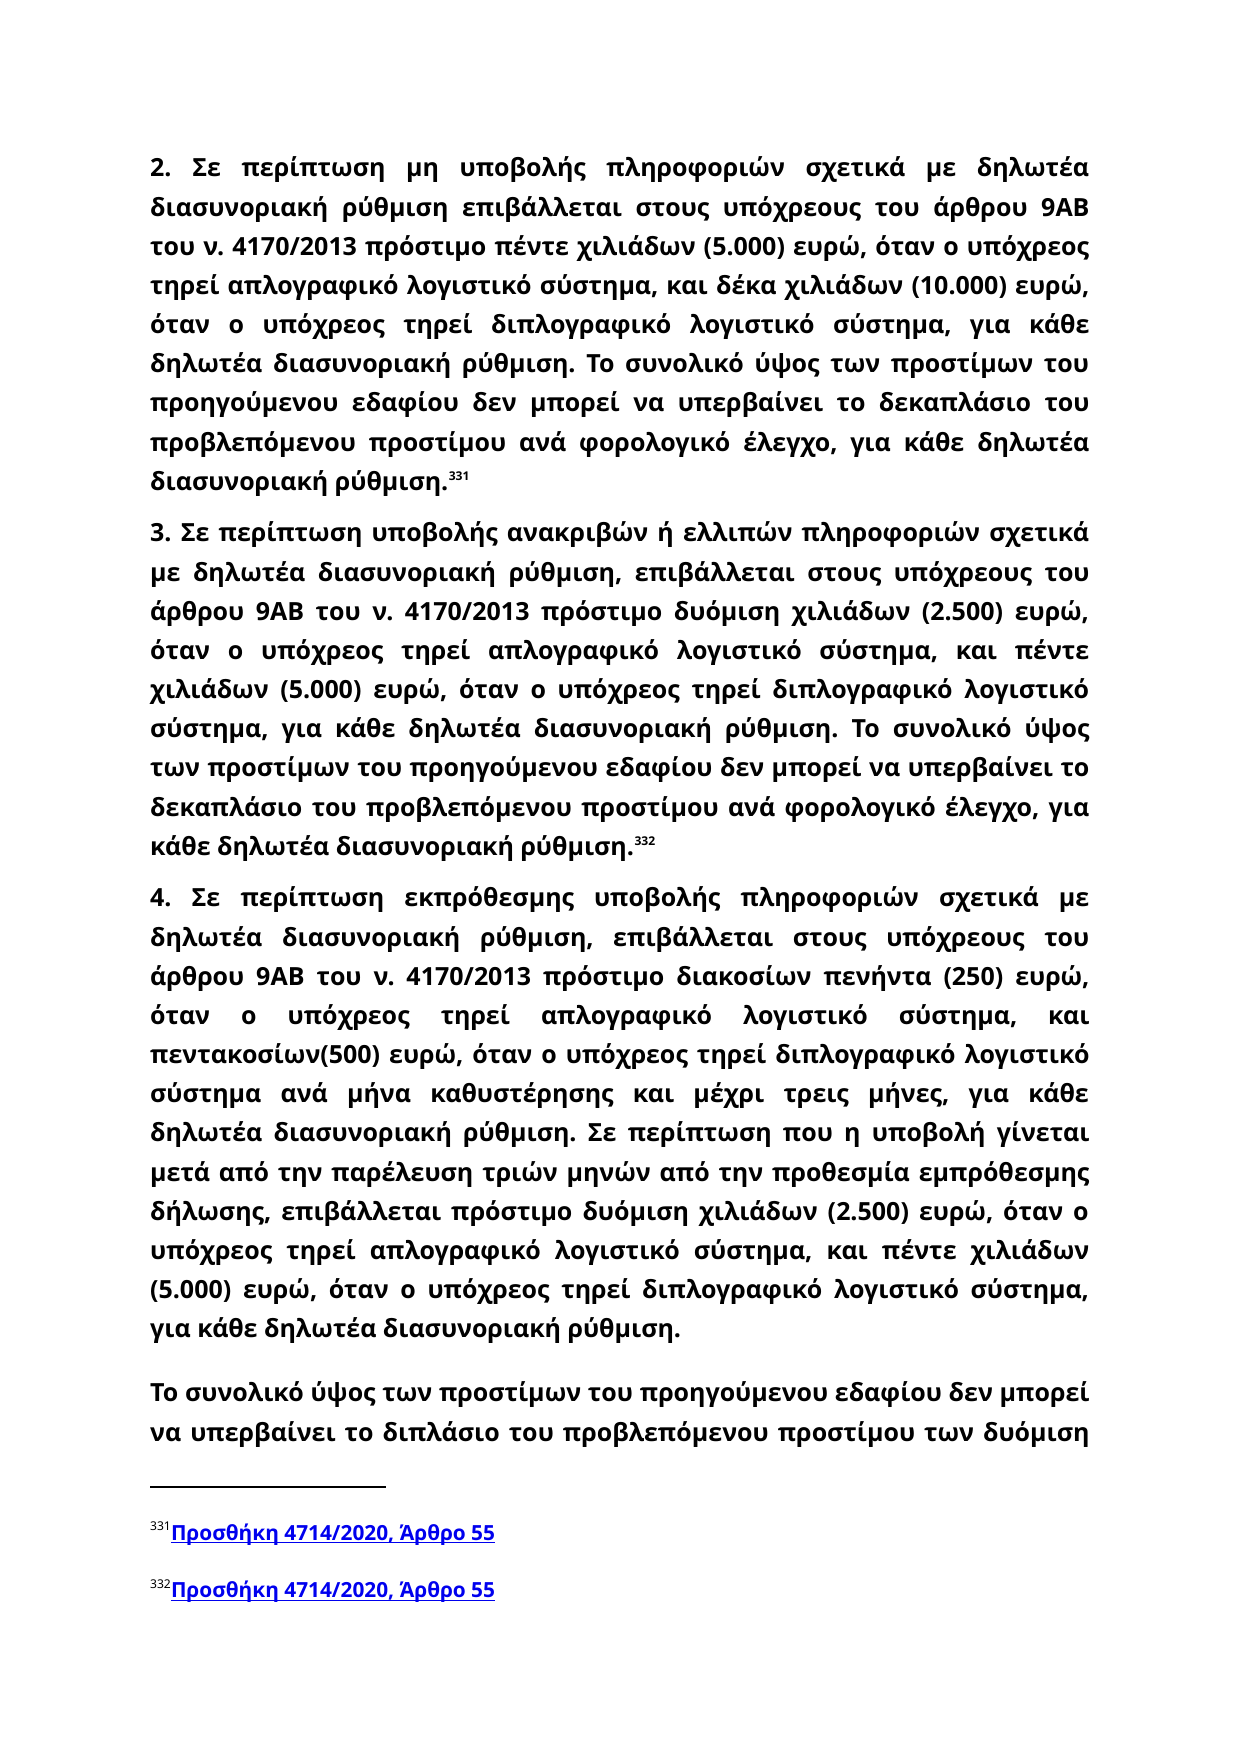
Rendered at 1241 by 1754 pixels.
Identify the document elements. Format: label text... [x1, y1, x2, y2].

text 2. Σε περίπτωση μη υποβολής πληροφοριών σχετικά με δηλωτέα διασυνοριακή ρύθμιση επιβάλλεται στους υπόχρεους του άρθρου 9ΑΒ του ν. 4170/2013 πρόστιμο πέντε χιλιάδων (5.000) ευρώ, όταν ο υπόχρεος τηρεί απλογραφικό λογιστικό σύστημα, και δέκα χιλιάδων (10.000) ευρώ, όταν ο υπόχρεος τηρεί διπλογραφικό λογιστικό σύστημα, για κάθε δηλωτέα διασυνοριακή ρύθμιση. Το συνολικό ύψος των προστίμων του προηγούμενου εδαφίου δεν μπορεί να υπερβαίνει το δεκαπλάσιο του προβλεπόμενου προστίμου ανά φορολογικό έλεγχο, για κάθε δηλωτέα διασυνοριακή ρύθμιση. [150, 150, 1090, 497]
text 4. Σε περίπτωση εκπρόθεσμης υποβολής πληροφοριών σχετικά με δηλωτέα διασυνοριακή ρύθμιση, επιβάλλεται στους υπόχρεους του άρθρου 9ΑΒ του ν. 4170/2013 πρόστιμο διακοσίων πενήντα (250) ευρώ, όταν ο υπόχρεος τηρεί απλογραφικό λογιστικό σύστημα, και πεντακοσίων(500) ευρώ, όταν ο υπόχρεος τηρεί διπλογραφικό λογιστικό σύστημα ανά μήνα καθυστέρησης και μέχρι τρεις μήνες, για κάθε δηλωτέα διασυνοριακή ρύθμιση. Σε περίπτωση που η υποβολή γίνεται μετά από την παρέλευση τριών μηνών από την προθεσμία εμπρόθεσμης δήλωσης, επιβάλλεται πρόστιμο δυόμιση χιλιάδων (2.500) ευρώ, όταν ο υπόχρεος τηρεί απλογραφικό λογιστικό σύστημα, και πέντε χιλιάδων (5.000) ευρώ, όταν ο υπόχρεος τηρεί διπλογραφικό λογιστικό σύστημα, για κάθε δηλωτέα διασυνοριακή ρύθμιση. [150, 880, 1090, 1345]
text Προσθήκη 4714/2020, Άρθρο 55 [150, 1518, 1090, 1546]
text 3. Σε περίπτωση υποβολής ανακριβών ή ελλιπών πληροφοριών σχετικά με δηλωτέα διασυνοριακή ρύθμιση, επιβάλλεται στους υπόχρεους του άρθρου 9ΑΒ του ν. 4170/2013 πρόστιμο δυόμιση χιλιάδων (2.500) ευρώ, όταν ο υπόχρεος τηρεί απλογραφικό λογιστικό σύστημα, και πέντε χιλιάδων (5.000) ευρώ, όταν ο υπόχρεος τηρεί διπλογραφικό λογιστικό σύστημα, για κάθε δηλωτέα διασυνοριακή ρύθμιση. Το συνολικό ύψος των προστίμων του προηγούμενου εδαφίου δεν μπορεί να υπερβαίνει το δεκαπλάσιο του προβλεπόμενου προστίμου ανά φορολογικό έλεγχο, για κάθε δηλωτέα διασυνοριακή ρύθμιση. [150, 515, 1090, 862]
text Προσθήκη 4714/2020, Άρθρο 55 [150, 1576, 1090, 1604]
text Το συνολικό ύψος των προστίμων του προηγούμενου εδαφίου δεν μπορεί να υπερβαίνει το διπλάσιο του προβλεπόμενου προστίμου των δυόμιση [150, 1375, 1090, 1448]
